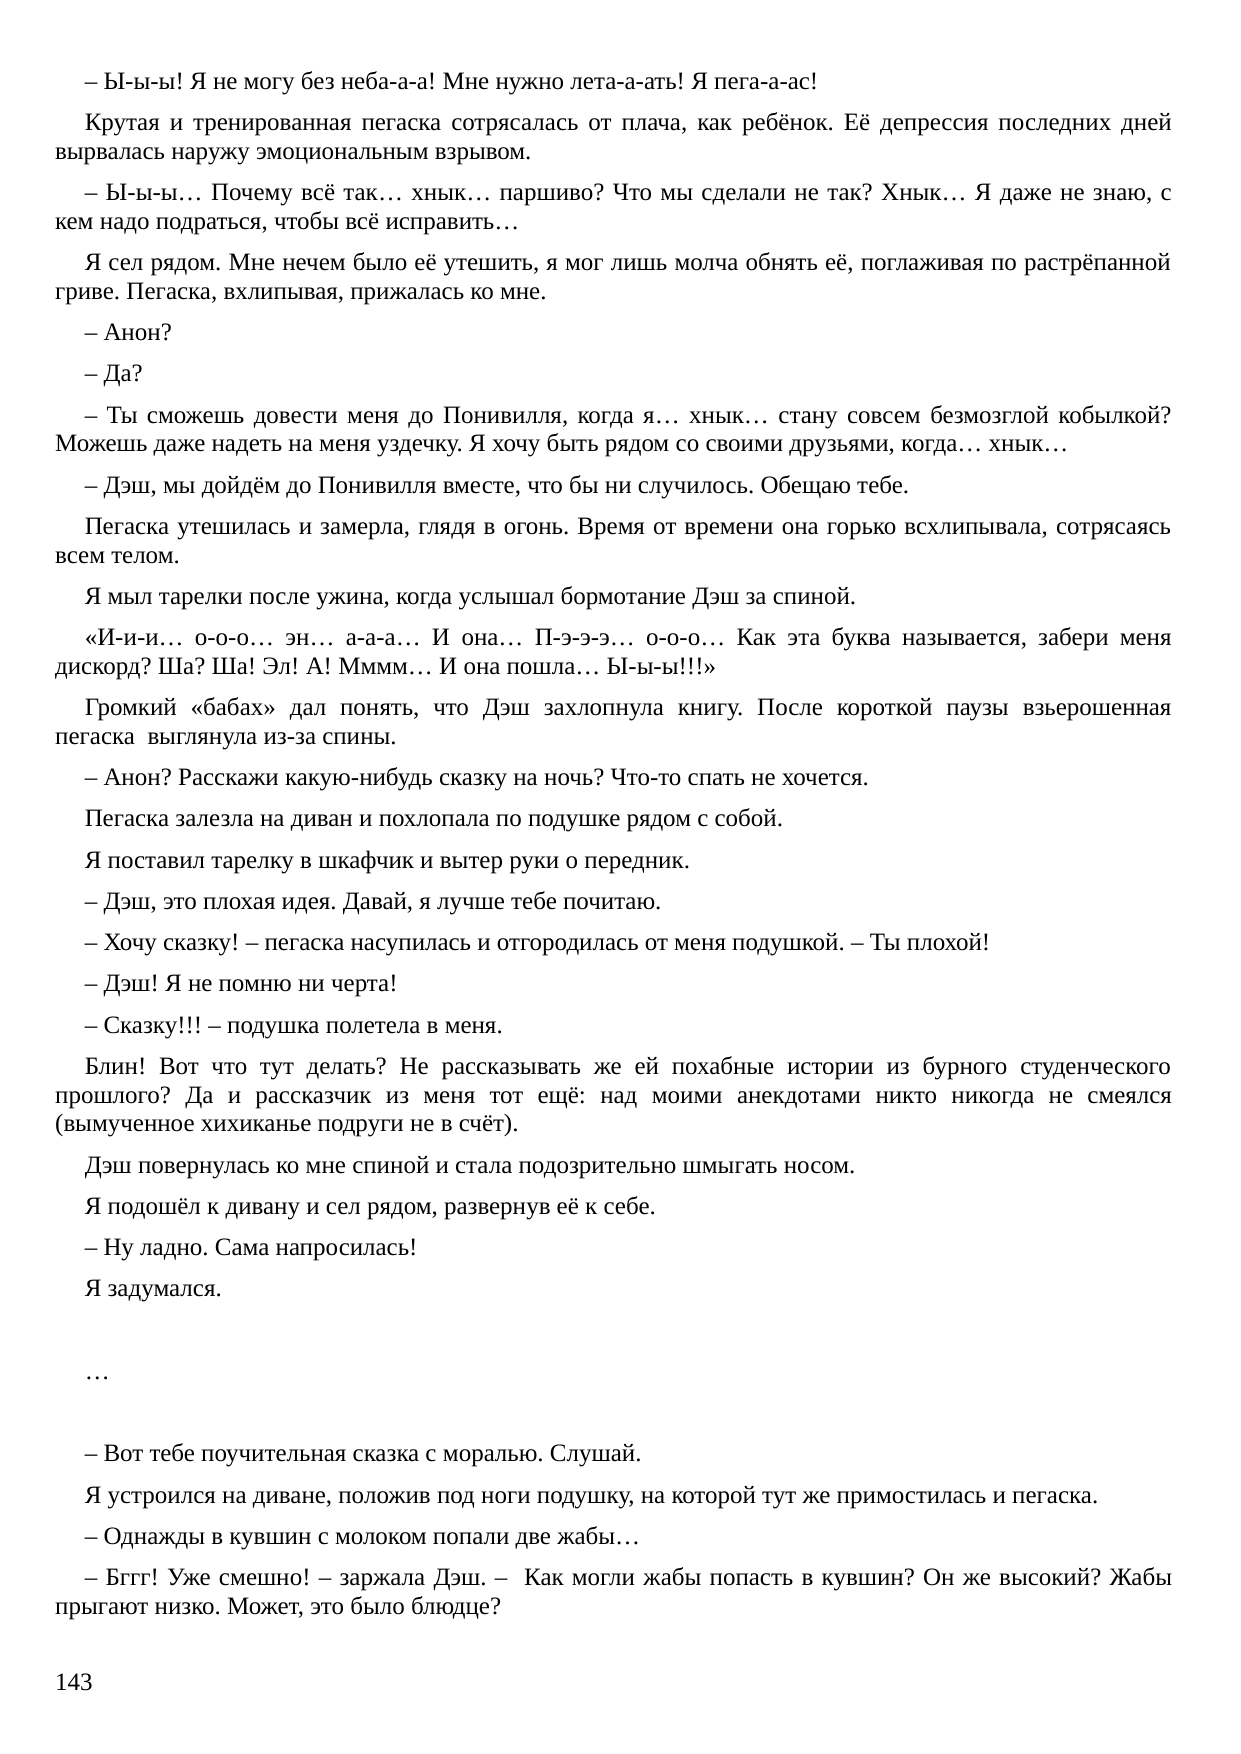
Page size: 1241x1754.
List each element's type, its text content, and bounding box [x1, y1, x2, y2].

text Пегаска залезла на диван и похлопала по подушке рядом с собой. [55, 803, 1173, 832]
text Я подошёл к дивану и сел рядом, развернув её к себе. [55, 1191, 1173, 1220]
text «И-и-и… о-о-о… эн… а-а-а… И она… П-э-э-э… о-о-о… Как эта буква называется, забери меня дискорд? Ша? Ша! Эл! А! Мммм… И она пошла… Ы-ы-ы!!!» [55, 622, 1173, 680]
text Я сел рядом. Мне нечем было её утешить, я мог лишь молча обнять её, поглаживая по растрёпанной гриве. Пегаска, вхлипывая, прижалась ко мне. [55, 247, 1173, 305]
text Дэш повернулась ко мне спиной и стала подозрительно шмыгать носом. [55, 1150, 1173, 1178]
text Я устроился на диване, положив под ноги подушку, на которой тут же примостилась и пегаска. [55, 1480, 1173, 1508]
text … [55, 1356, 1173, 1385]
text – Вот тебе поучительная сказка с моралью. Слушай. [55, 1438, 1173, 1467]
text – Дэш, это плохая идея. Давай, я лучше тебе почитаю. [55, 886, 1173, 915]
text – Ну ладно. Сама напросилась! [55, 1232, 1173, 1261]
text Я задумался. [55, 1273, 1173, 1302]
text – Хочу сказку! – пегаска насупилась и отгородилась от меня подушкой. – Ты плохой! [55, 927, 1173, 956]
text – Дэш! Я не помню ни черта! [55, 968, 1173, 997]
text – Да? [55, 358, 1173, 387]
text – Сказку!!! – подушка полетела в меня. [55, 1010, 1173, 1038]
text – Ы-ы-ы… Почему всё так… хнык… паршиво? Что мы сделали не так? Хнык… Я даже не знаю, с кем надо подраться, чтобы всё исправить… [55, 177, 1173, 235]
text – Дэш, мы дойдём до Понивилля вместе, что бы ни случилось. Обещаю тебе. [55, 470, 1173, 498]
text – Ы-ы-ы! Я не могу без неба-а-а! Мне нужно лета-а-ать! Я пега-а-ас! [55, 66, 1173, 95]
text Пегаска утешилась и замерла, глядя в огонь. Время от времени она горько всхлипывала, сотрясаясь всем телом. [55, 511, 1173, 568]
text – Однажды в кувшин с молоком попали две жабы… [55, 1521, 1173, 1550]
text Я поставил тарелку в шкафчик и вытер руки о передник. [55, 845, 1173, 873]
text Блин! Вот что тут делать? Не рассказывать же ей похабные истории из бурного студенческого прошлого? Да и рассказчик из меня тот ещё: над моими анекдотами никто никогда не смеялся (вымученное хихиканье подруги не в счёт). [55, 1051, 1173, 1137]
text Я мыл тарелки после ужина, когда услышал бормотание Дэш за спиной. [55, 581, 1173, 610]
text Крутая и тренированная пегаска сотрясалась от плача, как ребёнок. Её депрессия последних дней вырвалась наружу эмоциональным взрывом. [55, 107, 1173, 165]
text – Бггг! Уже смешно! – заржала Дэш. – Как могли жабы попасть в кувшин? Он же высокий? Жабы прыгают низко. Может, это было блюдце? [55, 1562, 1173, 1620]
text – Анон? [55, 317, 1173, 346]
text Громкий «бабах» дал понять, что Дэш захлопнула книгу. После короткой паузы взьерошенная пегаска выглянула из-за спины. [55, 692, 1173, 750]
text – Анон? Расскажи какую-нибудь сказку на ночь? Что-то спать не хочется. [55, 762, 1173, 791]
text – Ты сможешь довести меня до Понивилля, когда я… хнык… стану совсем безмозглой кобылкой? Можешь даже надеть на меня уздечку. Я хочу быть рядом со своими друзьями, когда… хнык… [55, 400, 1173, 457]
